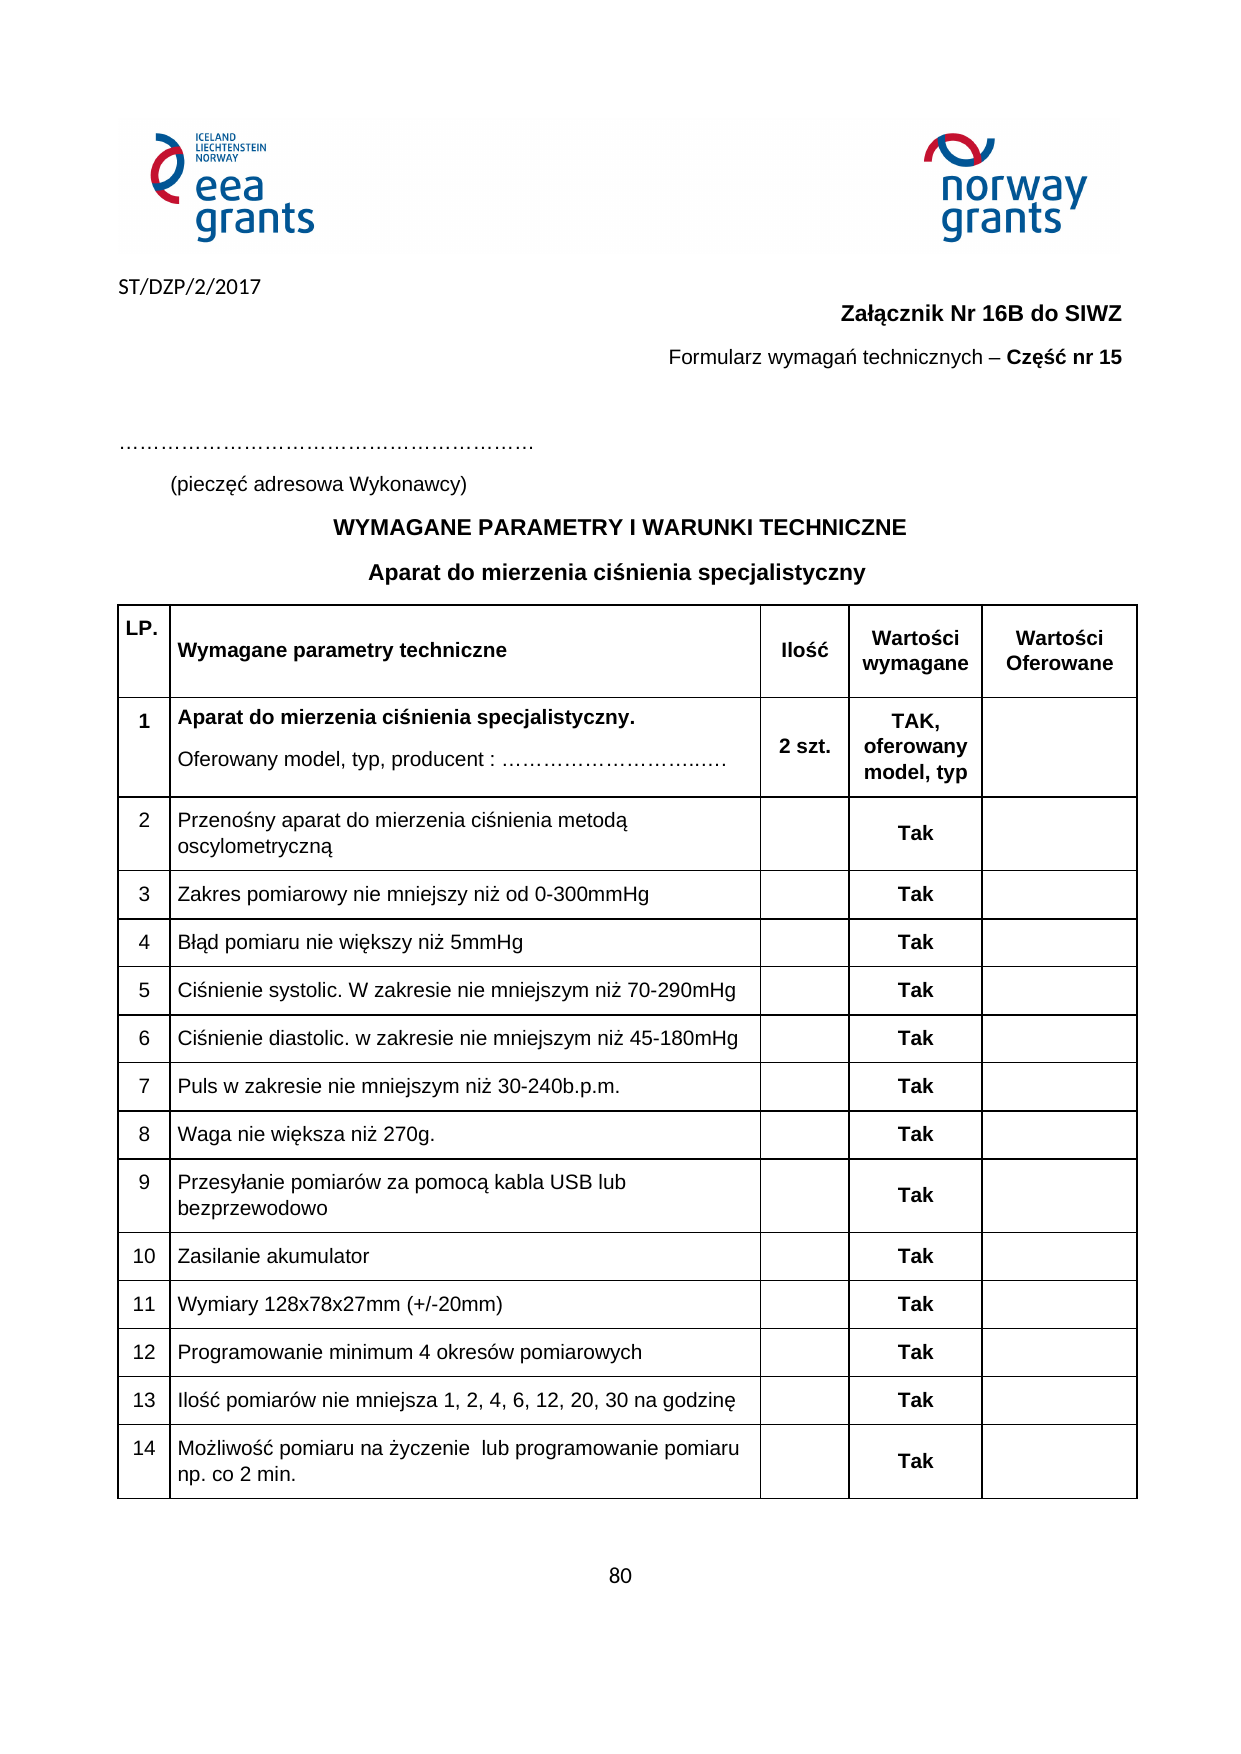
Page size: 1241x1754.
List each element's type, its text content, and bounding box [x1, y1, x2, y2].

table_cell Tak [850, 1233, 981, 1279]
table_cell [761, 1112, 848, 1158]
table_cell Tak [850, 1329, 981, 1376]
table_cell [983, 1425, 1136, 1497]
table_cell [983, 698, 1136, 796]
table_cell 3 [119, 871, 169, 918]
table_cell Tak [850, 1425, 981, 1497]
table_cell Zakres pomiarowy nie mniejszy niż od 0-300mmHg [171, 871, 760, 918]
table_cell Tak [850, 1016, 981, 1062]
table_cell Tak [850, 920, 981, 966]
table_cell Ilość pomiarów nie mniejsza 1, 2, 4, 6, 12, 20, 30 na godzinę [171, 1377, 760, 1424]
table_cell [761, 1160, 848, 1232]
table_cell [983, 1233, 1136, 1279]
text (pieczęć adresowa Wykonawcy) [118, 472, 1122, 496]
table_cell Przenośny aparat do mierzenia ciśnienia metodą oscylometryczną [171, 798, 760, 870]
text Formularz wymagań technicznych – Część nr 15 [118, 345, 1122, 369]
table_cell [983, 798, 1136, 870]
table_cell Przesyłanie pomiarów za pomocą kabla USB lub bezprzewodowo [171, 1160, 760, 1232]
table_cell 12 [119, 1329, 169, 1376]
table_cell [983, 1329, 1136, 1376]
table_cell 10 [119, 1233, 169, 1279]
table_cell [761, 1281, 848, 1328]
table_cell [983, 871, 1136, 918]
table_cell 2 [119, 798, 169, 870]
table_cell [983, 1112, 1136, 1158]
table_cell Tak [850, 1281, 981, 1328]
table_cell 4 [119, 920, 169, 966]
table_cell [761, 1329, 848, 1376]
table_cell Tak [850, 967, 981, 1014]
table_cell 7 [119, 1063, 169, 1110]
table_cell [983, 920, 1136, 966]
table_cell Tak [850, 1377, 981, 1424]
table_cell [761, 967, 848, 1014]
table_header LP. [119, 606, 169, 697]
table_header Wymagane parametry techniczne [171, 606, 760, 697]
table_cell 5 [119, 967, 169, 1014]
table_cell [761, 871, 848, 918]
table_cell 14 [119, 1425, 169, 1497]
table_cell [983, 1063, 1136, 1110]
table_header Ilość [761, 606, 848, 697]
text …………………………………………………… [118, 430, 1122, 454]
table_cell Tak [850, 1112, 981, 1158]
table_cell Możliwość pomiaru na życzenie lub programowanie pomiaru np. co 2 min. [171, 1425, 760, 1497]
table_cell Aparat do mierzenia ciśnienia specjalistyczny. Oferowany model, typ, producent : ………………………..…. [171, 698, 760, 796]
table_header Wartości wymagane [850, 606, 981, 697]
table_cell [761, 920, 848, 966]
table_cell 1 [119, 698, 169, 796]
table_cell 2 szt. [761, 698, 848, 796]
text WYMAGANE PARAMETRY I WARUNKI TECHNICZNE [118, 514, 1122, 541]
table_cell 6 [119, 1016, 169, 1062]
table_cell Tak [850, 871, 981, 918]
table_cell [761, 798, 848, 870]
table_cell Ciśnienie systolic. W zakresie nie mniejszym niż 70-290mHg [171, 967, 760, 1014]
table_cell [761, 1016, 848, 1062]
table_cell [983, 1281, 1136, 1328]
table_cell Wymiary 128x78x27mm (+/-20mm) [171, 1281, 760, 1328]
table_cell [761, 1063, 848, 1110]
table_cell 11 [119, 1281, 169, 1328]
table_cell Zasilanie akumulator [171, 1233, 760, 1279]
table_cell Ciśnienie diastolic. w zakresie nie mniejszym niż 45-180mHg [171, 1016, 760, 1062]
table_cell 8 [119, 1112, 169, 1158]
text Załącznik Nr 16B do SIWZ [118, 300, 1122, 327]
table_header Wartości Oferowane [983, 606, 1136, 697]
text Aparat do mierzenia ciśnienia specjalistyczny [118, 559, 1122, 585]
table_cell Tak [850, 1063, 981, 1110]
table_cell Waga nie większa niż 270g. [171, 1112, 760, 1158]
table_cell [983, 967, 1136, 1014]
table_cell [761, 1425, 848, 1497]
table_cell Tak [850, 798, 981, 870]
table_cell [983, 1160, 1136, 1232]
table_cell 9 [119, 1160, 169, 1232]
table_cell Programowanie minimum 4 okresów pomiarowych [171, 1329, 760, 1376]
table_cell Puls w zakresie nie mniejszym niż 30-240b.p.m. [171, 1063, 760, 1110]
table_cell [983, 1016, 1136, 1062]
table_cell 13 [119, 1377, 169, 1424]
table_cell [761, 1377, 848, 1424]
table_cell [761, 1233, 848, 1279]
table_cell Tak [850, 1160, 981, 1232]
table_cell [983, 1377, 1136, 1424]
table_cell TAK, oferowany model, typ [850, 698, 981, 796]
table_cell Błąd pomiaru nie większy niż 5mmHg [171, 920, 760, 966]
